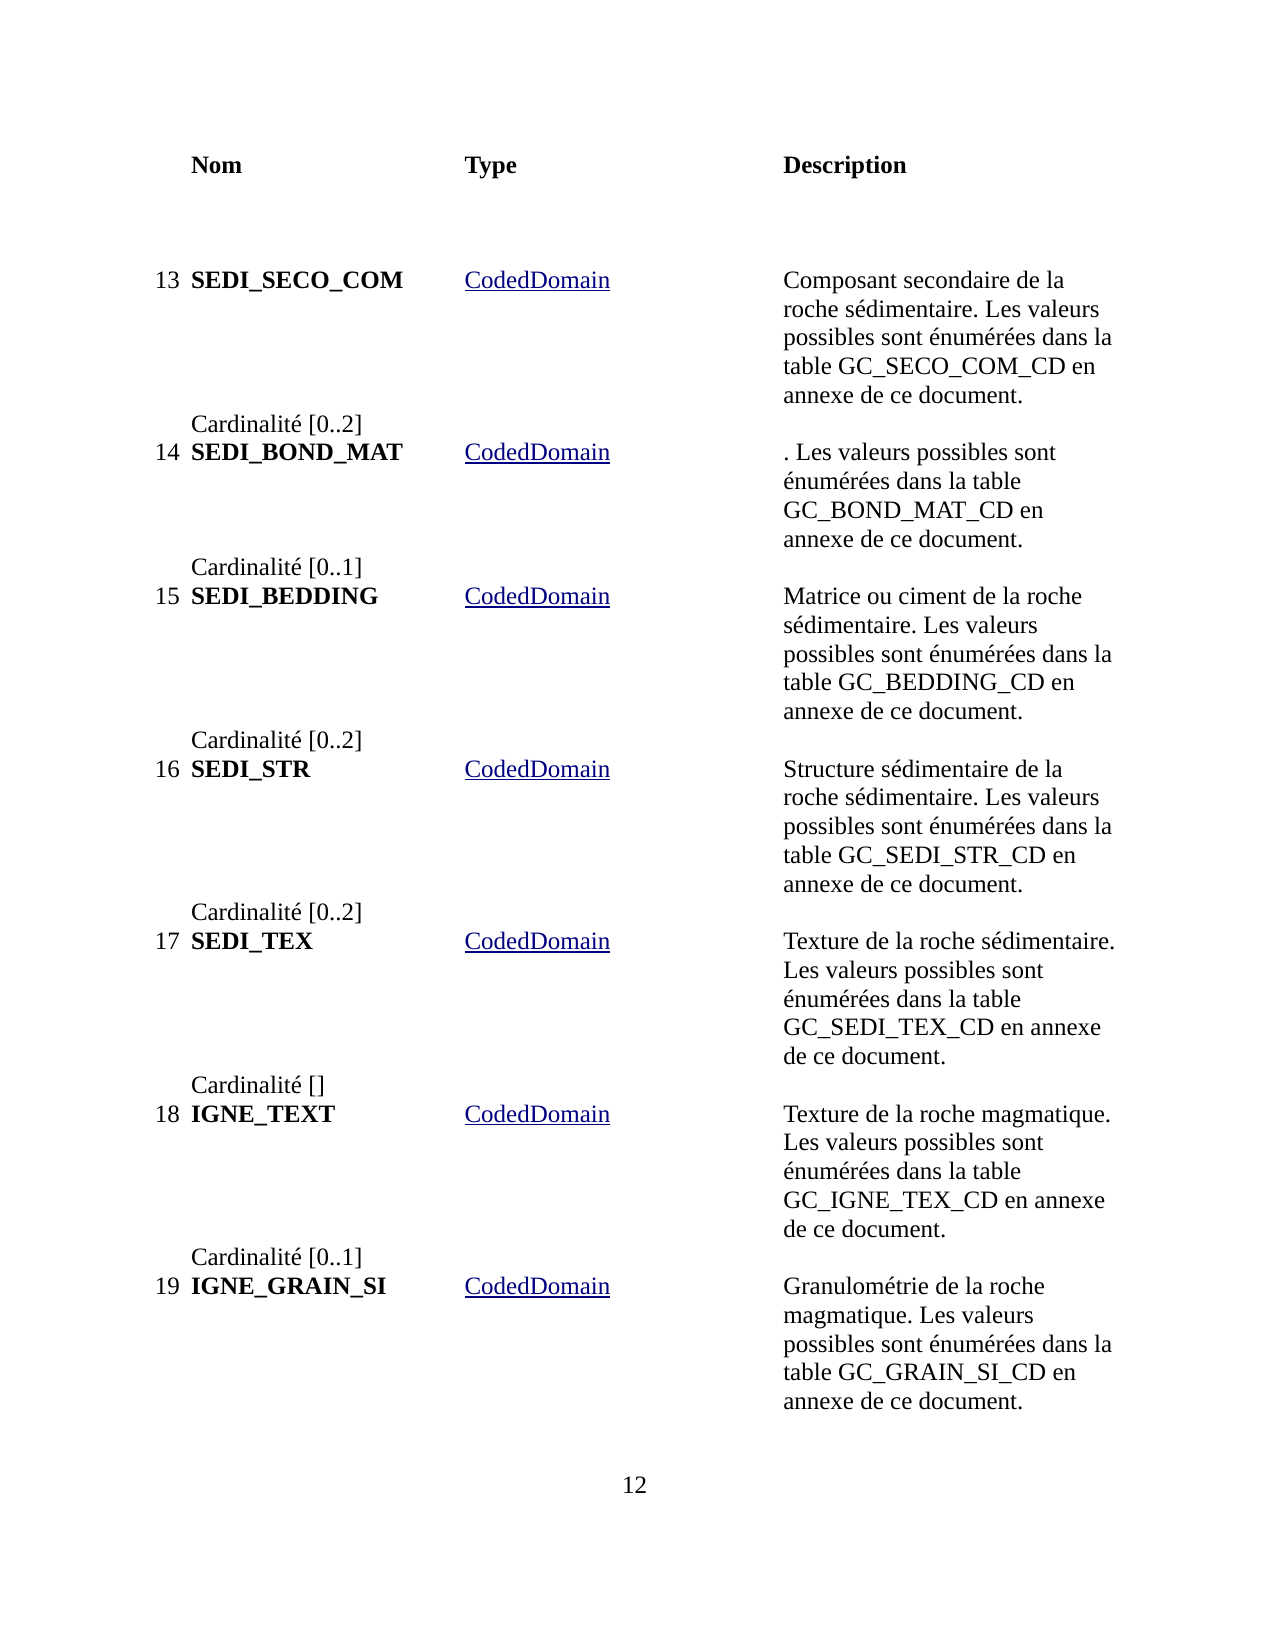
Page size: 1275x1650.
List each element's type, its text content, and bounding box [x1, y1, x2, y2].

table_cell CodedDomain [460, 265, 779, 409]
table_cell SEDI_BOND_MAT [186, 438, 460, 552]
table_cell 17 [150, 926, 186, 1070]
table_cell . Les valeurs possibles sont énumérées dans la table GC_BOND_MAT_CD en annexe de ce document. [779, 438, 1125, 552]
table_cell Texture de la roche magmatique. Les valeurs possibles sont énumérées dans la table GC_IGNE_TEX_CD en annexe de ce document. [779, 1099, 1125, 1242]
table_cell SEDI_TEX [186, 926, 460, 1070]
table_cell [460, 1070, 779, 1099]
table_cell CodedDomain [460, 1099, 779, 1242]
table_cell [779, 725, 1125, 754]
table_cell CodedDomain [460, 581, 779, 725]
table_cell Cardinalité [0..2] [186, 409, 460, 437]
table_cell [460, 898, 779, 926]
table_cell [779, 409, 1125, 437]
table_cell Texture de la roche sédimentaire. Les valeurs possibles sont énumérées dans la table GC_SEDI_TEX_CD en annexe de ce document. [779, 926, 1125, 1070]
table_cell [150, 409, 186, 437]
table_header Nom [186, 150, 460, 265]
table_cell SEDI_STR [186, 754, 460, 897]
table_cell [779, 553, 1125, 581]
table_cell Cardinalité [0..2] [186, 725, 460, 754]
table_cell CodedDomain [460, 754, 779, 897]
table_cell [460, 409, 779, 437]
table_cell IGNE_TEXT [186, 1099, 460, 1242]
table_cell CodedDomain [460, 926, 779, 1070]
table_header [150, 150, 186, 265]
table_cell SEDI_BEDDING [186, 581, 460, 725]
table_cell Cardinalité [] [186, 1070, 460, 1099]
table_cell CodedDomain [460, 438, 779, 552]
table_cell Cardinalité [0..1] [186, 1243, 460, 1271]
table_cell Cardinalité [0..2] [186, 898, 460, 926]
table_cell [150, 725, 186, 754]
table_cell [460, 553, 779, 581]
table_cell [779, 898, 1125, 926]
table_cell 18 [150, 1099, 186, 1242]
table_cell Cardinalité [0..1] [186, 553, 460, 581]
table_cell CodedDomain [460, 1271, 779, 1415]
table_header Type [460, 150, 779, 265]
table_cell [150, 1243, 186, 1271]
table_cell 16 [150, 754, 186, 897]
table_cell [460, 1243, 779, 1271]
table_cell [150, 898, 186, 926]
table_cell 14 [150, 438, 186, 552]
table_cell Granulométrie de la roche magmatique. Les valeurs possibles sont énumérées dans la table GC_GRAIN_SI_CD en annexe de ce document. [779, 1271, 1125, 1415]
table_cell Matrice ou ciment de la roche sédimentaire. Les valeurs possibles sont énumérées dans la table GC_BEDDING_CD en annexe de ce document. [779, 581, 1125, 725]
table_cell 13 [150, 265, 186, 409]
table_cell SEDI_SECO_COM [186, 265, 460, 409]
table_cell IGNE_GRAIN_SI [186, 1271, 460, 1415]
table_cell [779, 1070, 1125, 1099]
table_cell [150, 553, 186, 581]
table_cell [779, 1243, 1125, 1271]
table_cell Composant secondaire de la roche sédimentaire. Les valeurs possibles sont énumérées dans la table GC_SECO_COM_CD en annexe de ce document. [779, 265, 1125, 409]
table_cell [150, 1070, 186, 1099]
table_cell Structure sédimentaire de la roche sédimentaire. Les valeurs possibles sont énumérées dans la table GC_SEDI_STR_CD en annexe de ce document. [779, 754, 1125, 897]
table_header Description [779, 150, 1125, 265]
table_cell 19 [150, 1271, 186, 1415]
table_cell [460, 725, 779, 754]
table_cell 15 [150, 581, 186, 725]
